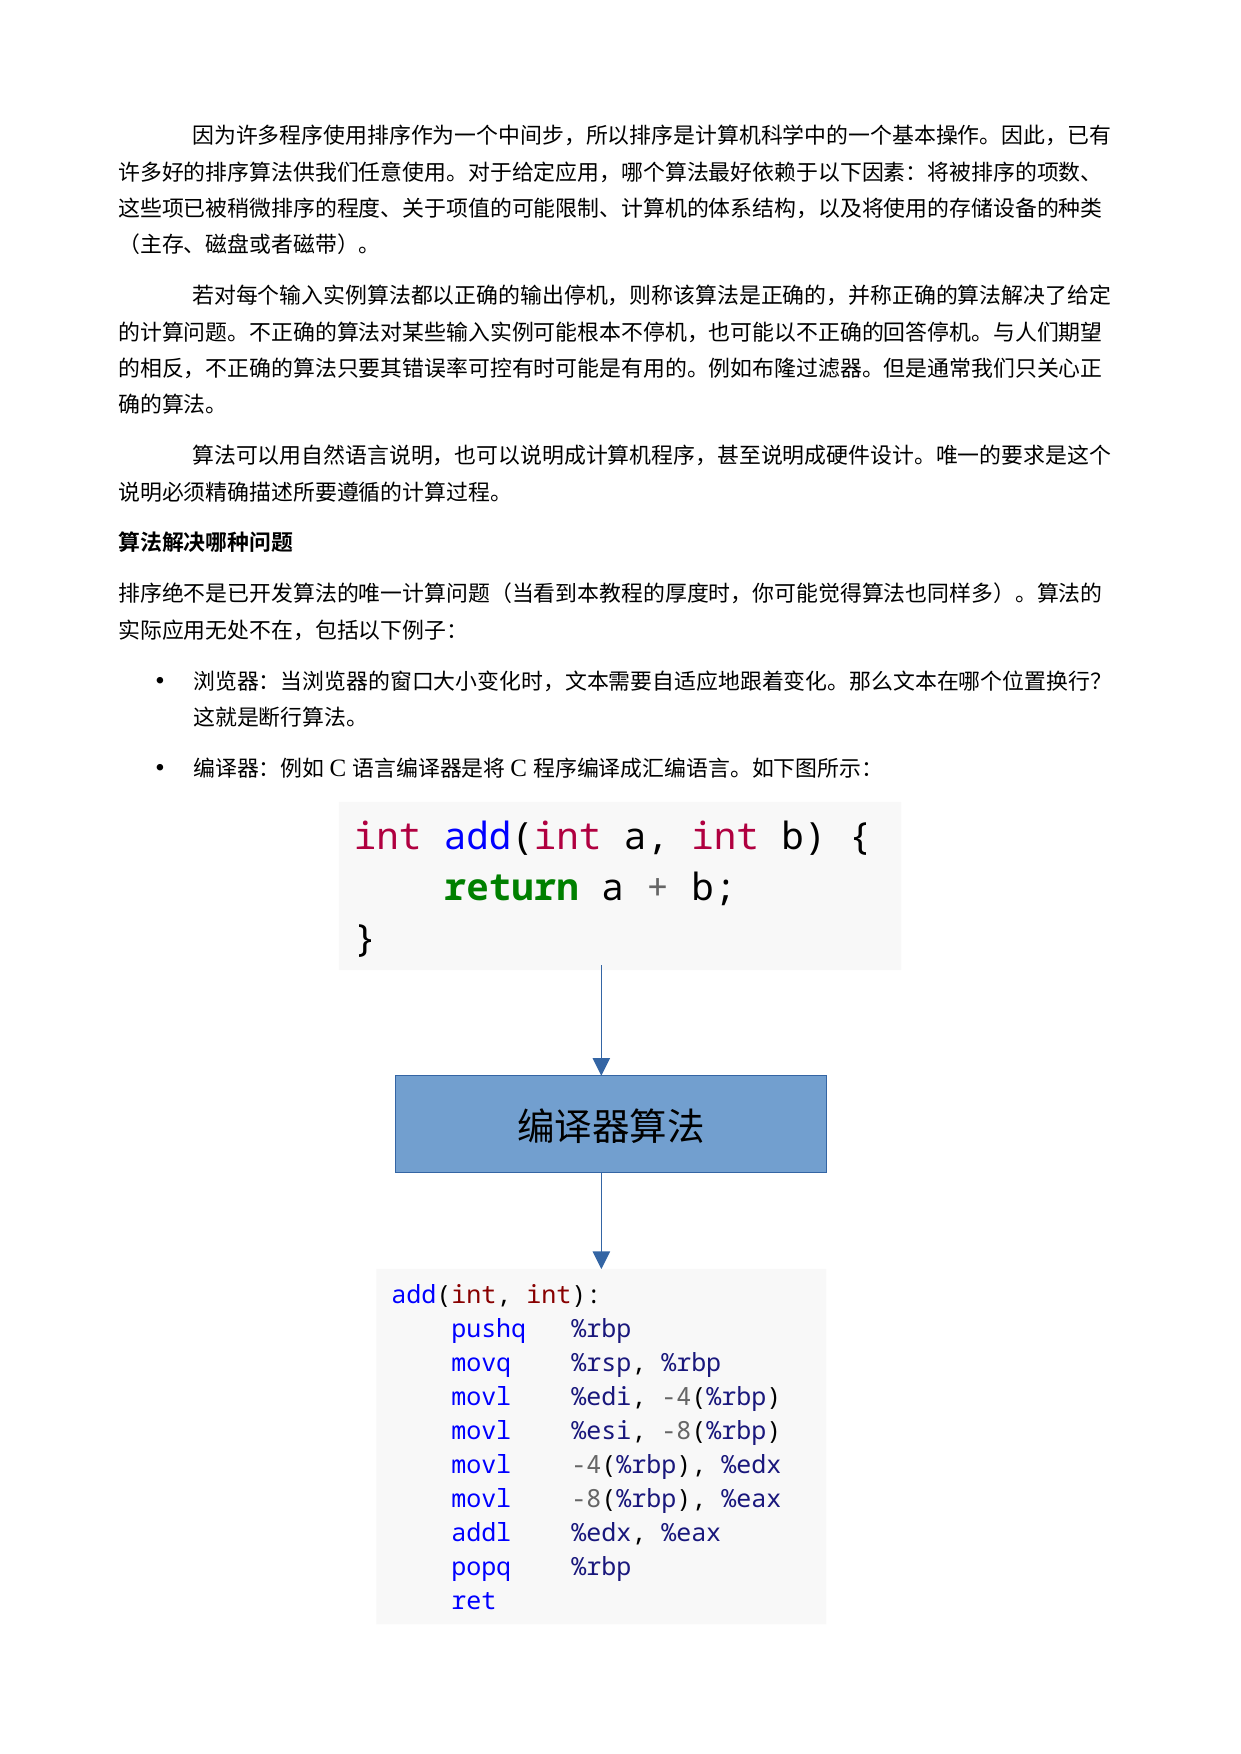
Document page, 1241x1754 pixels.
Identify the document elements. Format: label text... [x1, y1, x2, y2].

text 排序绝不是已开发算法的唯一计算问题（当看到本教程的厚度时，你可能觉得算法也同样多）。算法的实际应用无处不在，包括以下例子： [118, 576, 1122, 644]
text 若对每个输入实例算法都以正确的输出停机，则称该算法是正确的，并称正确的算法解决了给定的计算问题。不正确的算法对某些输入实例可能根本不停机，也可能以不正确的回答停机。与人们期望的相反，不正确的算法只要其错误率可控有时可能是有用的。例如布隆过滤器。但是通常我们只关心正确的算法。 [118, 278, 1122, 419]
text 算法解决哪种问题 [118, 525, 1122, 557]
list 编译器：例如 C 语言编译器是将 C 程序编译成汇编语言。如下图所示： [156, 751, 1122, 783]
list 浏览器：当浏览器的窗口大小变化时，文本需要自适应地跟着变化。那么文本在哪个位置换行？这就是断行算法。 [156, 664, 1122, 732]
text 算法可以用自然语言说明，也可以说明成计算机程序，甚至说明成硬件设计。唯一的要求是这个说明必须精确描述所要遵循的计算过程。 [118, 438, 1122, 506]
text 因为许多程序使用排序作为一个中间步，所以排序是计算机科学中的一个基本操作。因此，已有许多好的排序算法供我们任意使用。对于给定应用，哪个算法最好依赖于以下因素：将被排序的项数、这些项已被稍微排序的程度、关于项值的可能限制、计算机的体系结构，以及将使用的存储设备的种类（主存、磁盘或者磁带）。 [118, 118, 1122, 259]
